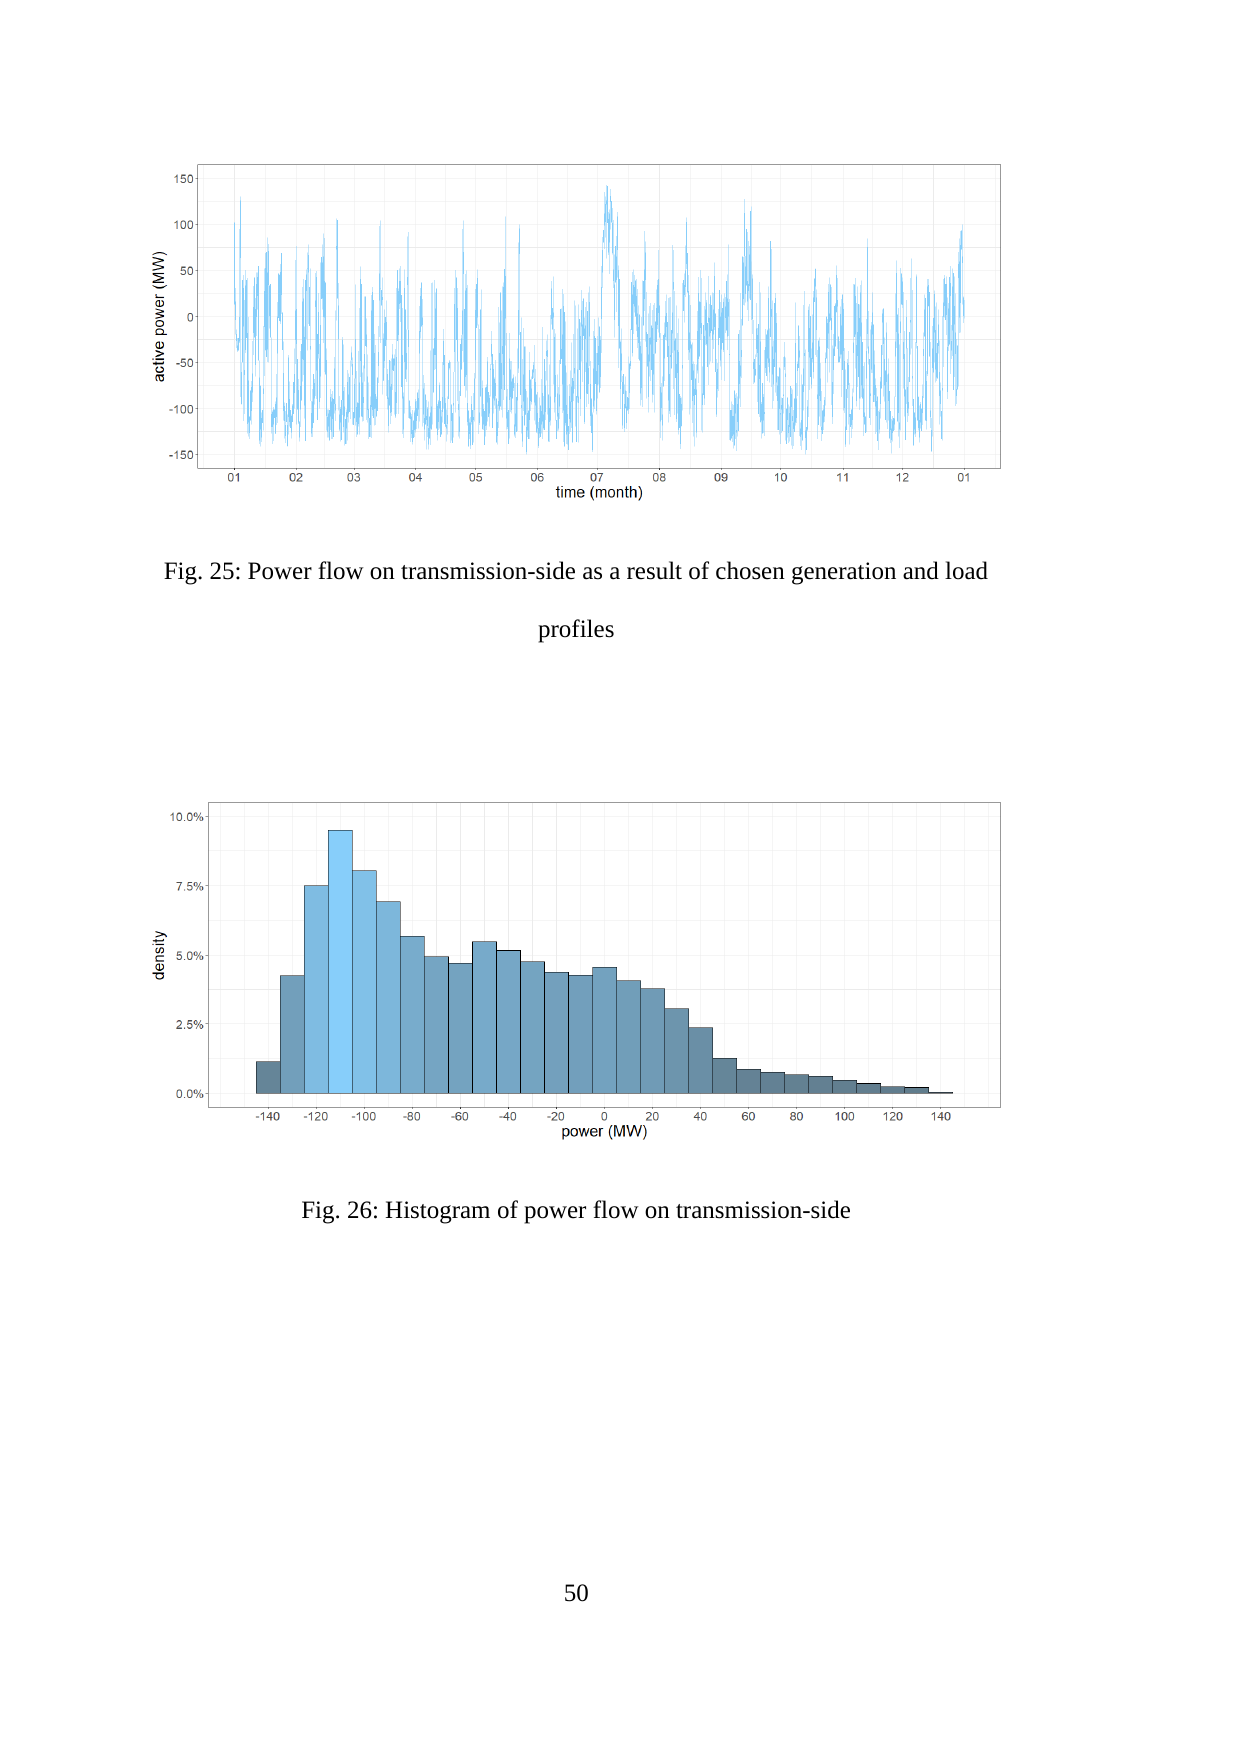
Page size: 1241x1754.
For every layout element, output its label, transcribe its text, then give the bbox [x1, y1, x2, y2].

text Fig. 26: Histogram of power flow on transmission-side [148, 1195, 1004, 1224]
text Fig. 25: Power flow on transmission-side as a result of chosen generation and load profiles [148, 556, 1004, 643]
picture [147, 160, 1005, 503]
picture [147, 798, 1005, 1142]
